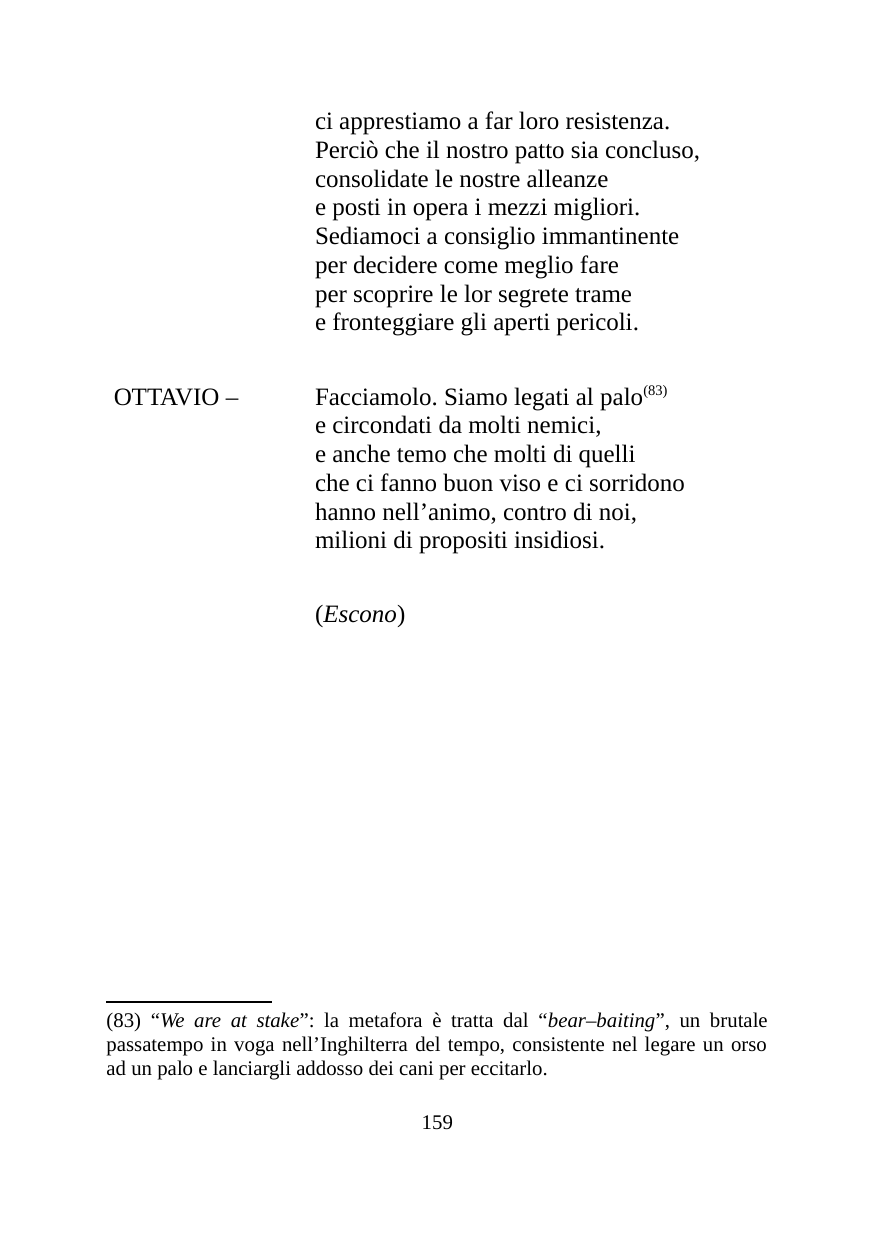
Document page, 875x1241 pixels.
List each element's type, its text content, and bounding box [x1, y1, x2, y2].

table_cell OTTAVIO – [106, 382, 307, 599]
table_cell Facciamolo. Siamo legati al palo e circondati da molti nemici, e anche temo che molti di quelli che ci fanno buon viso e ci sorridono hanno nell’animo, contro di noi, milioni di propositi insidiosi. [308, 382, 768, 599]
table_cell (Escono) [308, 600, 768, 645]
table_cell [106, 600, 307, 645]
table_cell ci apprestiamo a far loro resistenza. Perciò che il nostro patto sia concluso, consolidate le nostre alleanze e posti in opera i mezzi migliori. Sediamoci a consiglio immantinente per decidere come meglio fare per scoprire le lor segrete trame e fronteggiare gli aperti pericoli. [308, 106, 768, 382]
table_cell [106, 106, 307, 382]
